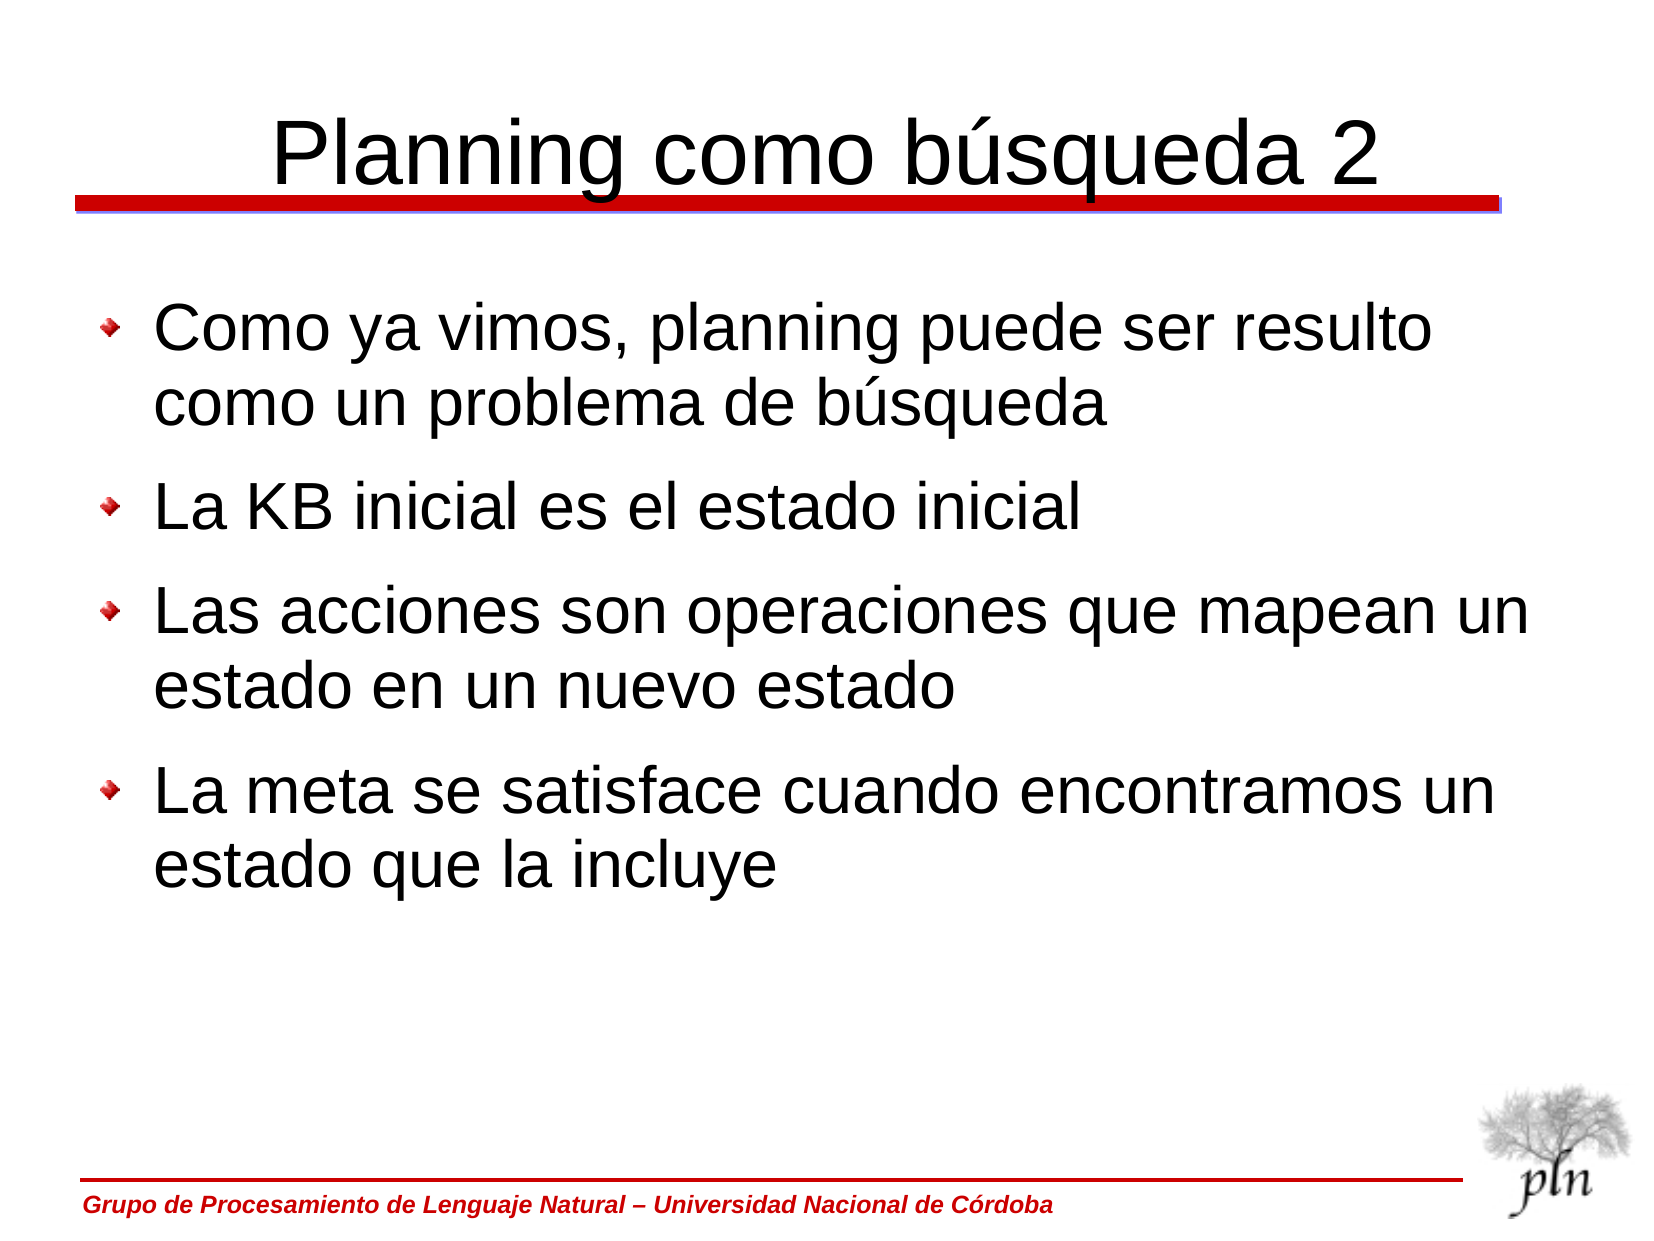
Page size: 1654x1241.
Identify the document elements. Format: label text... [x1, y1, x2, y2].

picture [1477, 1083, 1635, 1219]
list Como ya vimos, planning puede ser resulto como un problema de búsqueda La KB inicial es el estado inicial Las acciones son operaciones que mapean un estado en un nuevo estado La meta se satisface cuando encontramos un estado que la incluye [82, 290, 1571, 1109]
title Planning como búsqueda 2 [82, 56, 1571, 250]
